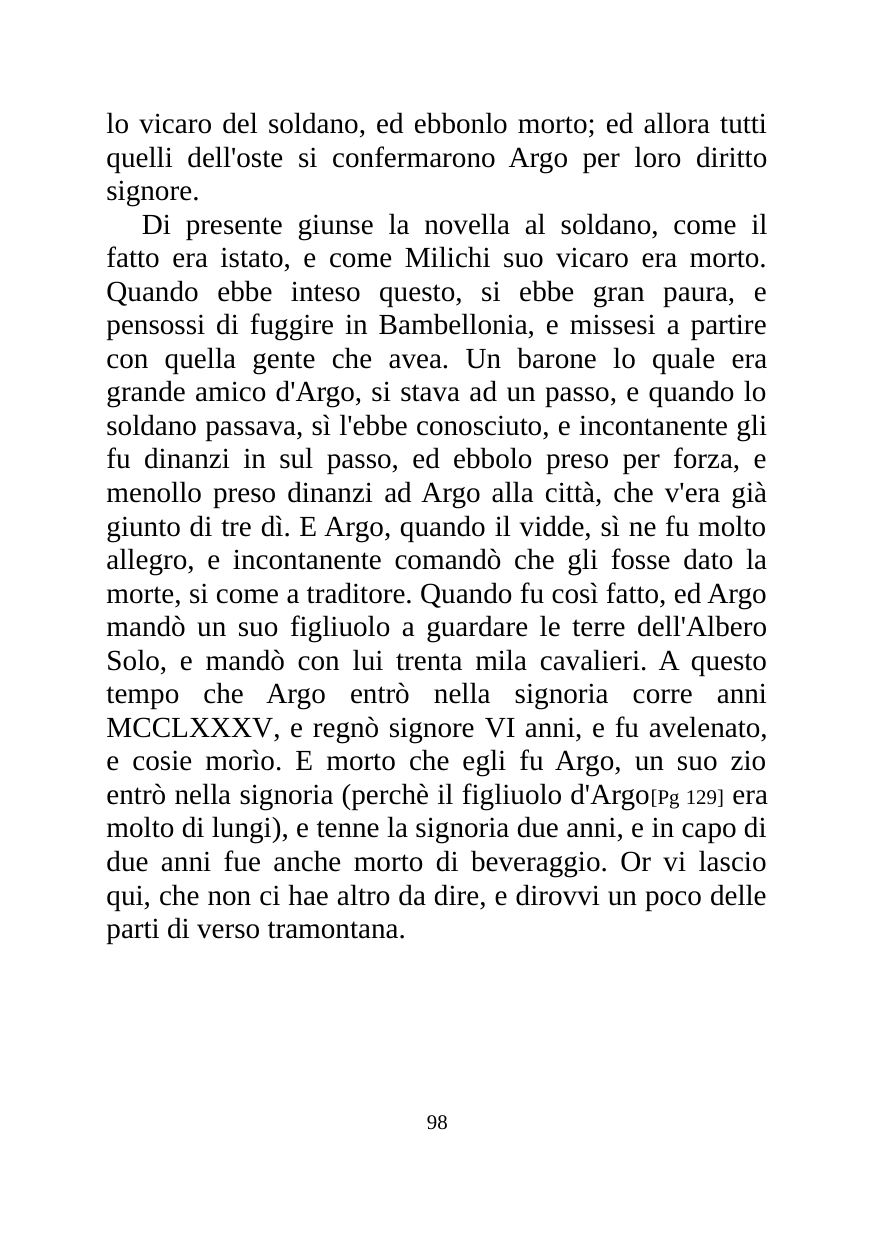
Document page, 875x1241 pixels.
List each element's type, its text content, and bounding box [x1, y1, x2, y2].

text Di presente giunse la novella al soldano, come il fatto era istato, e come Milichi suo vicaro era morto. Quando ebbe inteso questo, si ebbe gran paura, e pensossi di fuggire in Bambellonia, e missesi a partire con quella gente che avea. Un barone lo quale era grande amico d'Argo, si stava ad un passo, e quando lo soldano passava, sì l'ebbe conosciuto, e incontanente gli fu dinanzi in sul passo, ed ebbolo preso per forza, e menollo preso dinanzi ad Argo alla città, che v'era già giunto di tre dì. E Argo, quando il vidde, sì ne fu molto allegro, e incontanente comandò che gli fosse dato la morte, si come a traditore. Quando fu così fatto, ed Argo mandò un suo figliuolo a guardare le terre dell'Albero Solo, e mandò con lui trenta mila cavalieri. A questo tempo che Argo entrò nella signoria corre anni MCCLXXXV, e regnò signore VI anni, e fu avelenato, e cosie morìo. E morto che egli fu Argo, un suo zio entrò nella signoria (perchè il figliuolo d'Argo[Pg 129] era molto di lungi), e tenne la signoria due anni, e in capo di due anni fue anche morto di beveraggio. Or vi lascio qui, che non ci hae altro da dire, e dirovvi un poco delle parti di verso tramontana. [106, 207, 768, 945]
text lo vicaro del soldano, ed ebbonlo morto; ed allora tutti quelli dell'oste si confermarono Argo per loro diritto signore. [106, 106, 768, 207]
